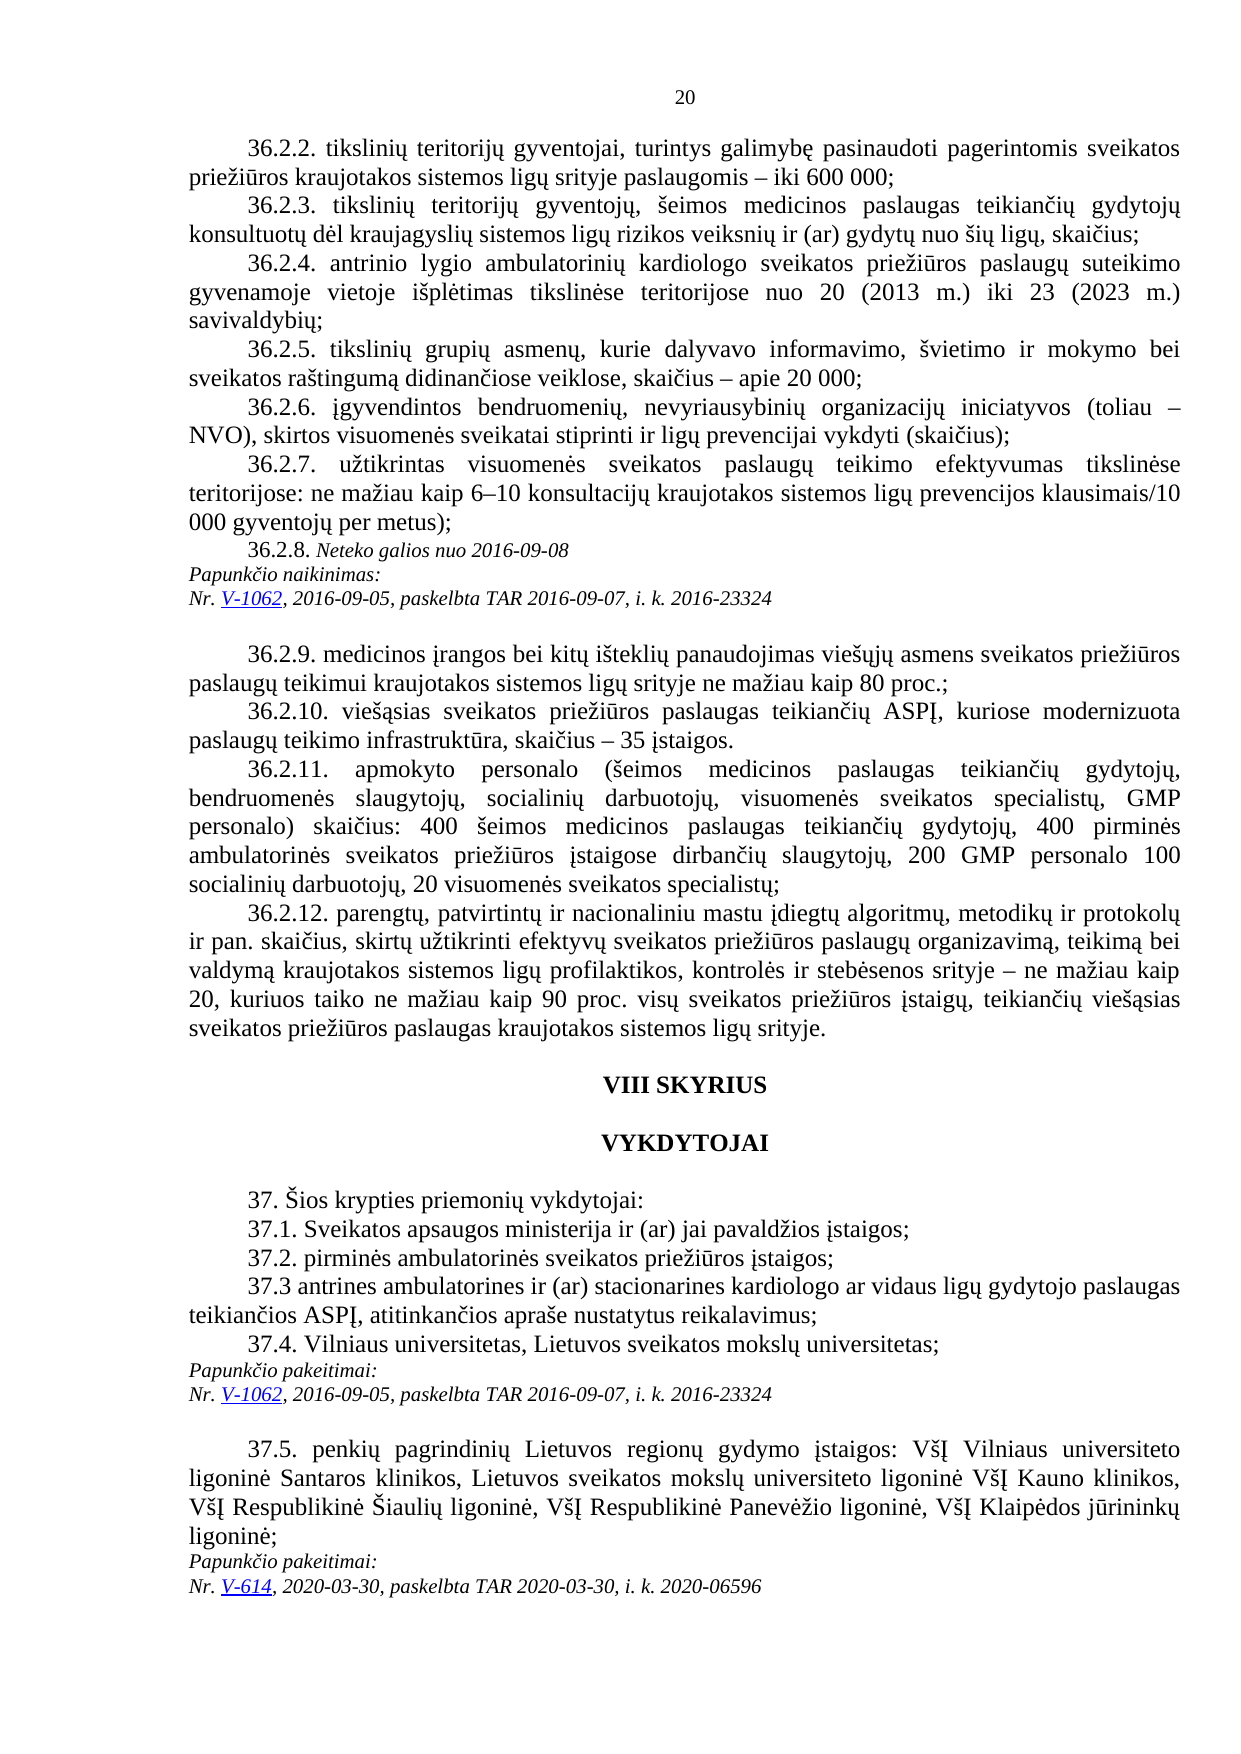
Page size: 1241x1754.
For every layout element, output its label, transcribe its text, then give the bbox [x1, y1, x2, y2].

text 37. Šios krypties priemonių vykdytojai: [188, 1185, 1181, 1214]
text VIII SKYRIUS [188, 1070, 1181, 1099]
text VYKDYTOJAI [188, 1128, 1181, 1156]
text Nr. V-1062, 2016-09-05, paskelbta TAR 2016-09-07, i. k. 2016-23324 [188, 1382, 1181, 1406]
text Nr. V-614, 2020-03-30, paskelbta TAR 2020-03-30, i. k. 2020-06596 [188, 1573, 1181, 1598]
text Papunkčio naikinimas: [188, 562, 1181, 586]
text Papunkčio pakeitimai: [188, 1549, 1181, 1573]
text 37.3 antrines ambulatorines ir (ar) stacionarines kardiologo ar vidaus ligų gydytojo paslaugas teikiančios ASPĮ, atitinkančios apraše nustatytus reikalavimus; [188, 1271, 1181, 1329]
text 36.2.8. Neteko galios nuo 2016-09-08 [188, 536, 1181, 562]
text 36.2.3. tikslinių teritorijų gyventojų, šeimos medicinos paslaugas teikiančių gydytojų konsultuotų dėl kraujagyslių sistemos ligų rizikos veiksnių ir (ar) gydytų nuo šių ligų, skaičius; [188, 191, 1181, 248]
text Nr. V-1062, 2016-09-05, paskelbta TAR 2016-09-07, i. k. 2016-23324 [188, 586, 1181, 610]
text 36.2.6. įgyvendintos bendruomenių, nevyriausybinių organizacijų iniciatyvos (toliau – NVO), skirtos visuomenės sveikatai stiprinti ir ligų prevencijai vykdyti (skaičius); [188, 392, 1181, 449]
text 37.4. Vilniaus universitetas, Lietuvos sveikatos mokslų universitetas; [188, 1329, 1181, 1358]
text 37.2. pirminės ambulatorinės sveikatos priežiūros įstaigos; [188, 1243, 1181, 1271]
text 36.2.4. antrinio lygio ambulatorinių kardiologo sveikatos priežiūros paslaugų suteikimo gyvenamoje vietoje išplėtimas tikslinėse teritorijose nuo 20 (2013 m.) iki 23 (2023 m.) savivaldybių; [188, 248, 1181, 334]
text Papunkčio pakeitimai: [188, 1358, 1181, 1382]
text 36.2.5. tikslinių grupių asmenų, kurie dalyvavo informavimo, švietimo ir mokymo bei sveikatos raštingumą didinančiose veiklose, skaičius – apie 20 000; [188, 334, 1181, 392]
text 37.1. Sveikatos apsaugos ministerija ir (ar) jai pavaldžios įstaigos; [188, 1214, 1181, 1243]
text 36.2.10. viešąsias sveikatos priežiūros paslaugas teikiančių ASPĮ, kuriose modernizuota paslaugų teikimo infrastruktūra, skaičius – 35 įstaigos. [188, 696, 1181, 754]
text 36.2.12. parengtų, patvirtintų ir nacionaliniu mastu įdiegtų algoritmų, metodikų ir protokolų ir pan. skaičius, skirtų užtikrinti efektyvų sveikatos priežiūros paslaugų organizavimą, teikimą bei valdymą kraujotakos sistemos ligų profilaktikos, kontrolės ir stebėsenos srityje – ne mažiau kaip 20, kuriuos taiko ne mažiau kaip 90 proc. visų sveikatos priežiūros įstaigų, teikiančių viešąsias sveikatos priežiūros paslaugas kraujotakos sistemos ligų srityje. [188, 898, 1181, 1041]
text 36.2.11. apmokyto personalo (šeimos medicinos paslaugas teikiančių gydytojų, bendruomenės slaugytojų, socialinių darbuotojų, visuomenės sveikatos specialistų, GMP personalo) skaičius: 400 šeimos medicinos paslaugas teikiančių gydytojų, 400 pirminės ambulatorinės sveikatos priežiūros įstaigose dirbančių slaugytojų, 200 GMP personalo 100 socialinių darbuotojų, 20 visuomenės sveikatos specialistų; [188, 754, 1181, 898]
text 37.5. penkių pagrindinių Lietuvos regionų gydymo įstaigos: VšĮ Vilniaus universiteto ligoninė Santaros klinikos, Lietuvos sveikatos mokslų universiteto ligoninė VšĮ Kauno klinikos, VšĮ Respublikinė Šiaulių ligoninė, VšĮ Respublikinė Panevėžio ligoninė, VšĮ Klaipėdos jūrininkų ligoninė; [188, 1434, 1181, 1549]
text 36.2.7. užtikrintas visuomenės sveikatos paslaugų teikimo efektyvumas tikslinėse teritorijose: ne mažiau kaip 6–10 konsultacijų kraujotakos sistemos ligų prevencijos klausimais/10 000 gyventojų per metus); [188, 449, 1181, 536]
text 36.2.2. tikslinių teritorijų gyventojai, turintys galimybę pasinaudoti pagerintomis sveikatos priežiūros kraujotakos sistemos ligų srityje paslaugomis – iki 600 000; [188, 133, 1181, 191]
text 36.2.9. medicinos įrangos bei kitų išteklių panaudojimas viešųjų asmens sveikatos priežiūros paslaugų teikimui kraujotakos sistemos ligų srityje ne mažiau kaip 80 proc.; [188, 639, 1181, 696]
